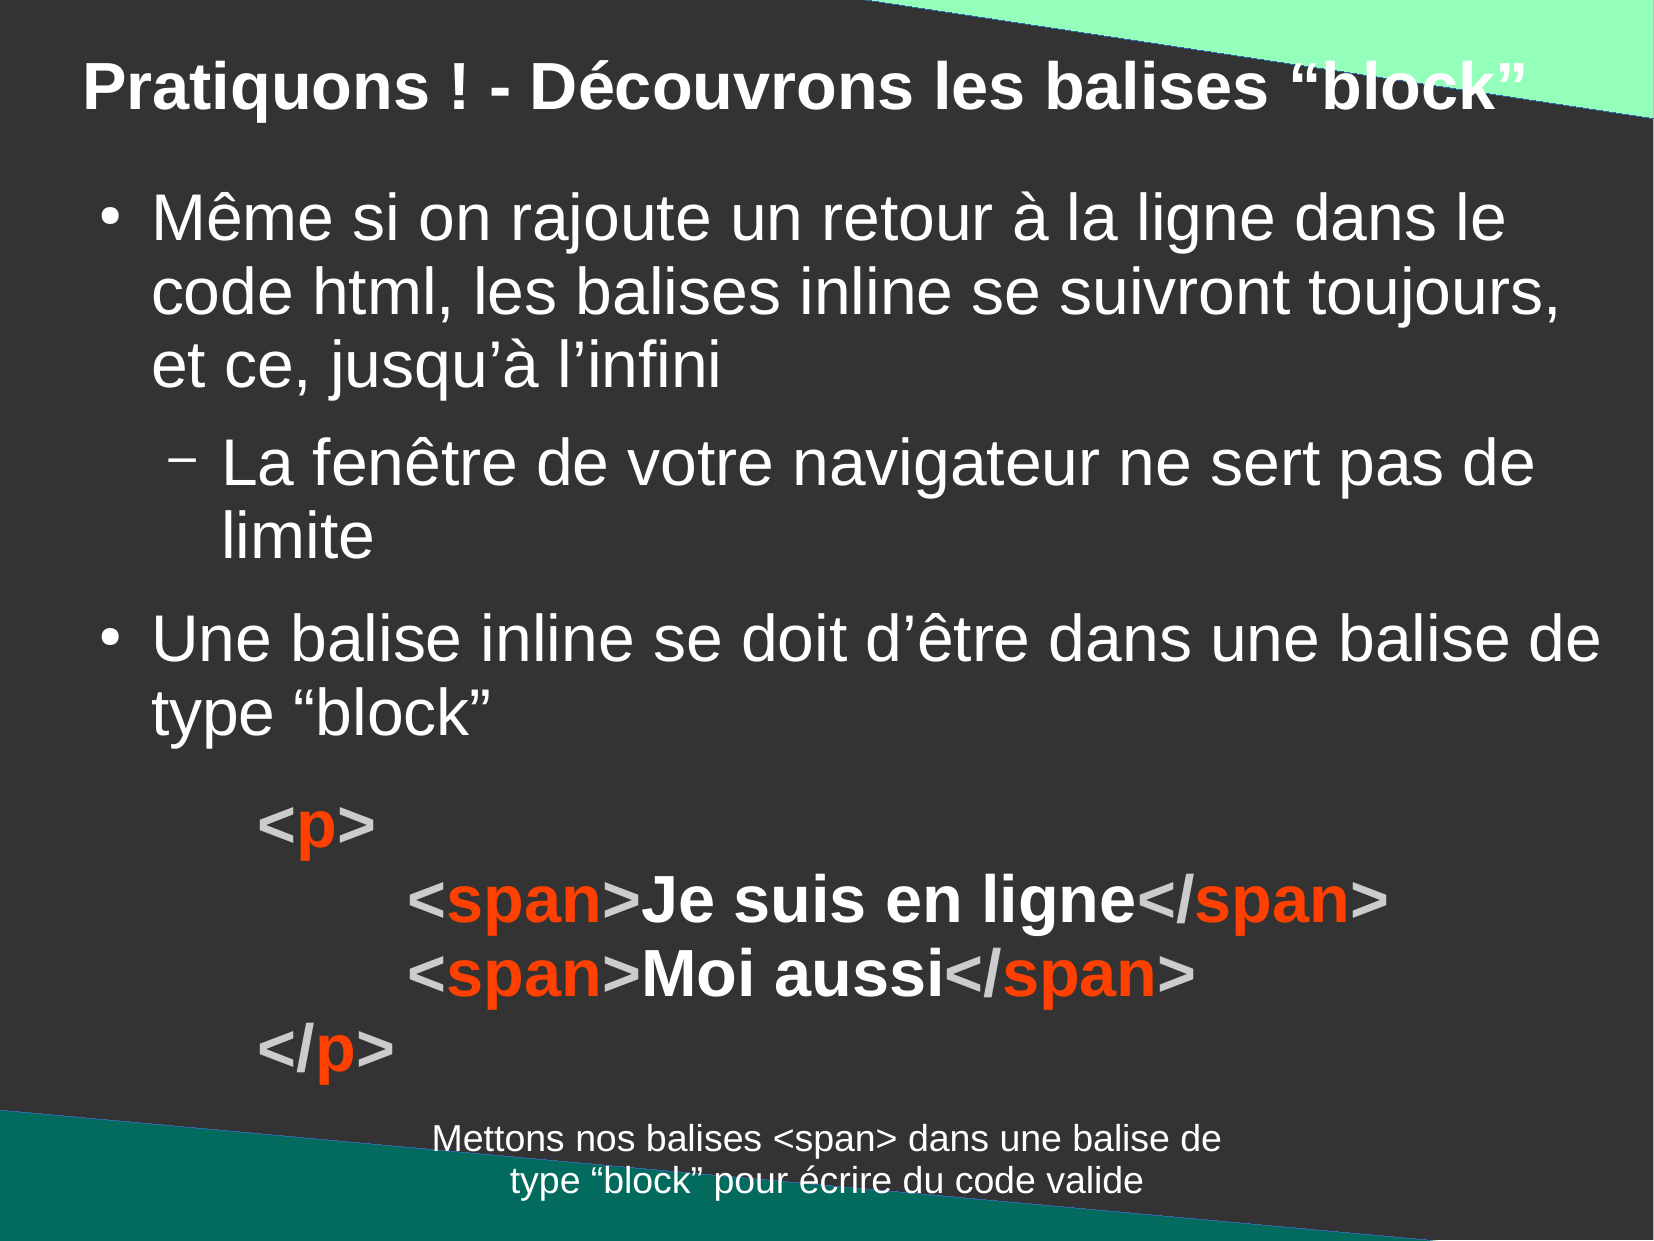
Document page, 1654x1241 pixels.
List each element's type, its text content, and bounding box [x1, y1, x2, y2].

list Même si on rajoute un retour à la ligne dans le code html, les balises inline se suivront toujours, et ce, jusqu’à l’infini La fenêtre de votre navigateur ne sert pas de limite Une balise inline se doit d’être dans une balise de type “block” [80, 180, 1620, 756]
title Pratiquons ! - Découvrons les balises “block” [82, 49, 1571, 152]
text_box Mettons nos balises <span> dans une balise de type “block” pour écrire du code valide [389, 1109, 1265, 1209]
text_box [865, 0, 1654, 119]
text_box <p> <span>Je suis en ligne</span> <span>Moi aussi</span> </p> [243, 779, 1411, 1099]
